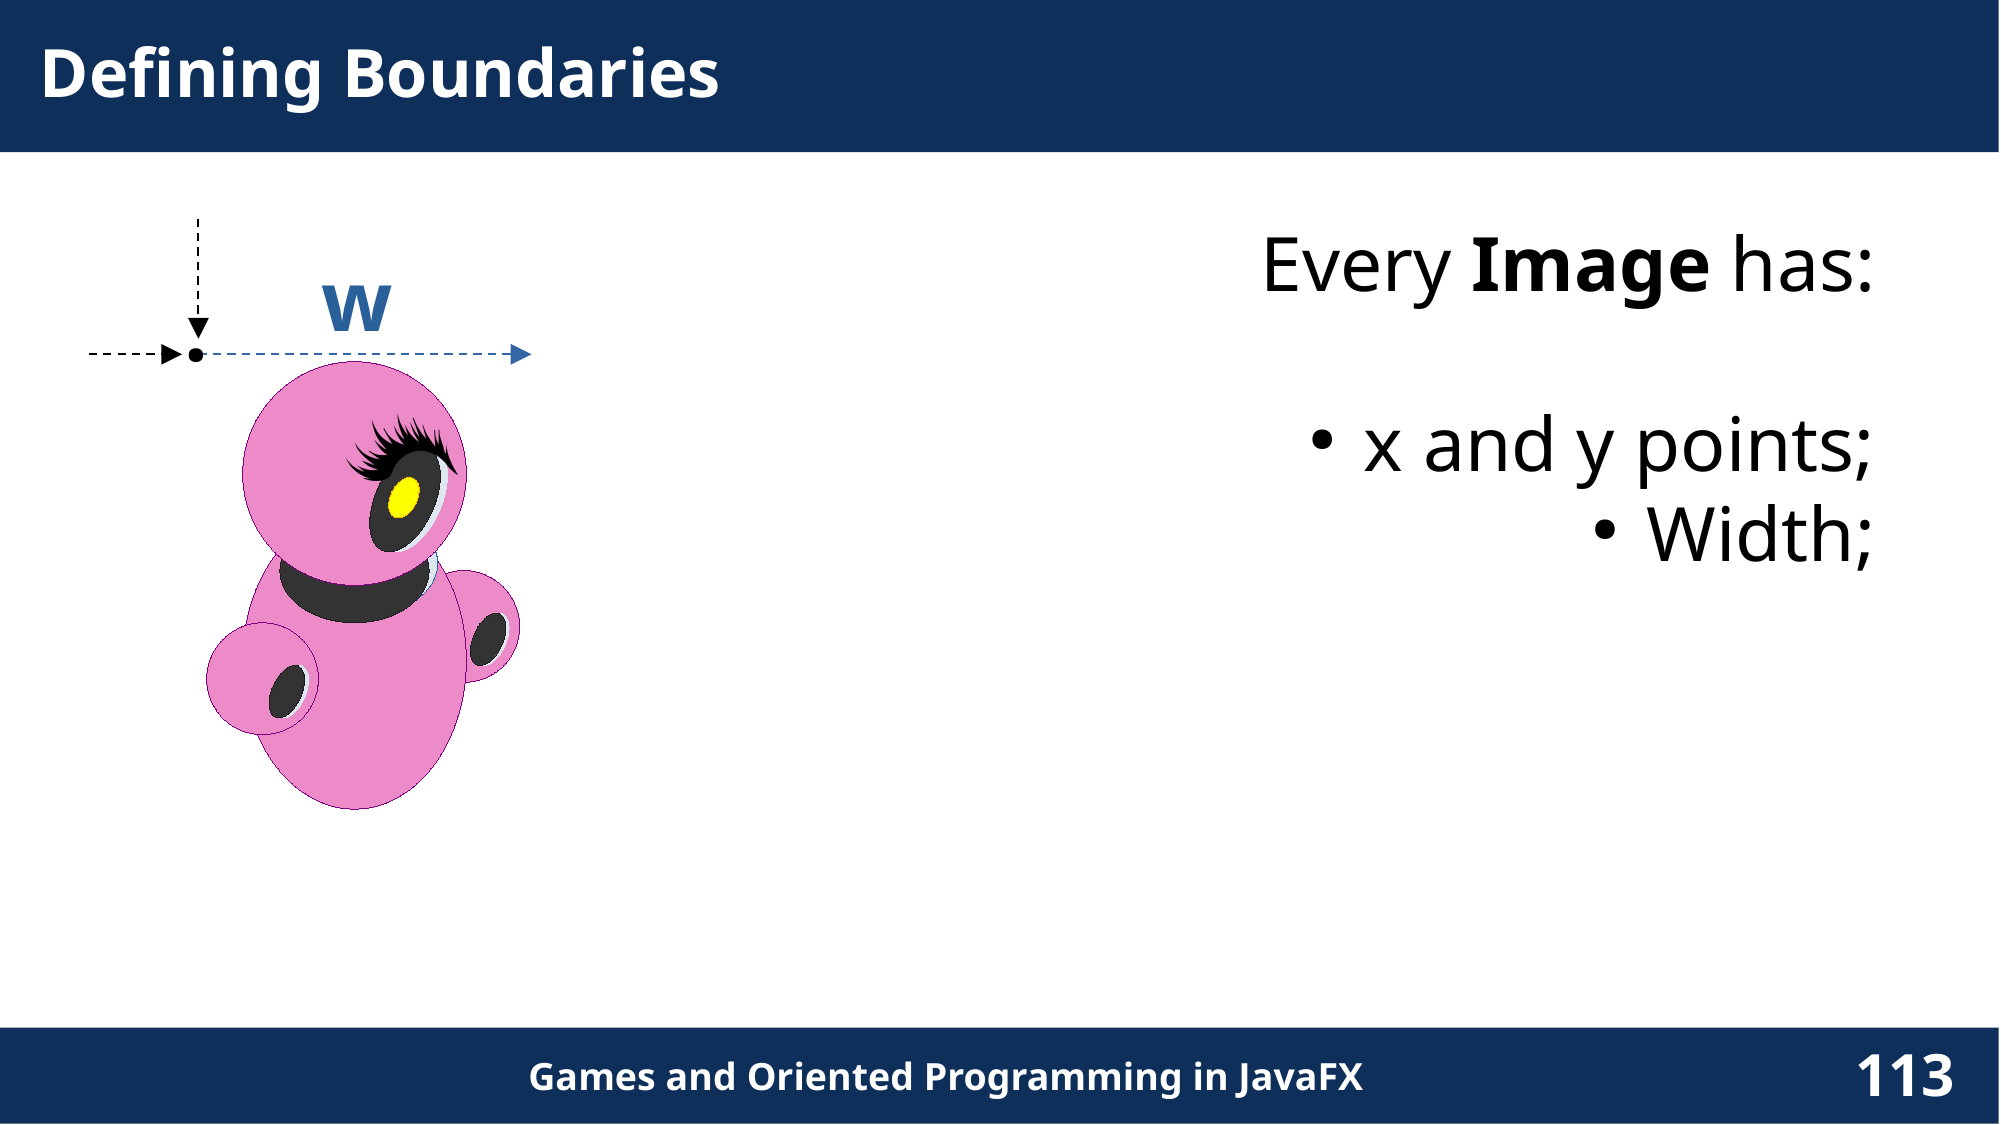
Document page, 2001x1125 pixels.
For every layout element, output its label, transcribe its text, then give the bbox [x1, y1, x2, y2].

text_box Every Image has: x and y points; Width; [826, 208, 1890, 854]
text_box . [154, 270, 238, 386]
text_box [206, 361, 520, 810]
picture [345, 413, 463, 481]
text_box w [224, 241, 491, 356]
text_box Defining Boundaries [25, 23, 1999, 119]
